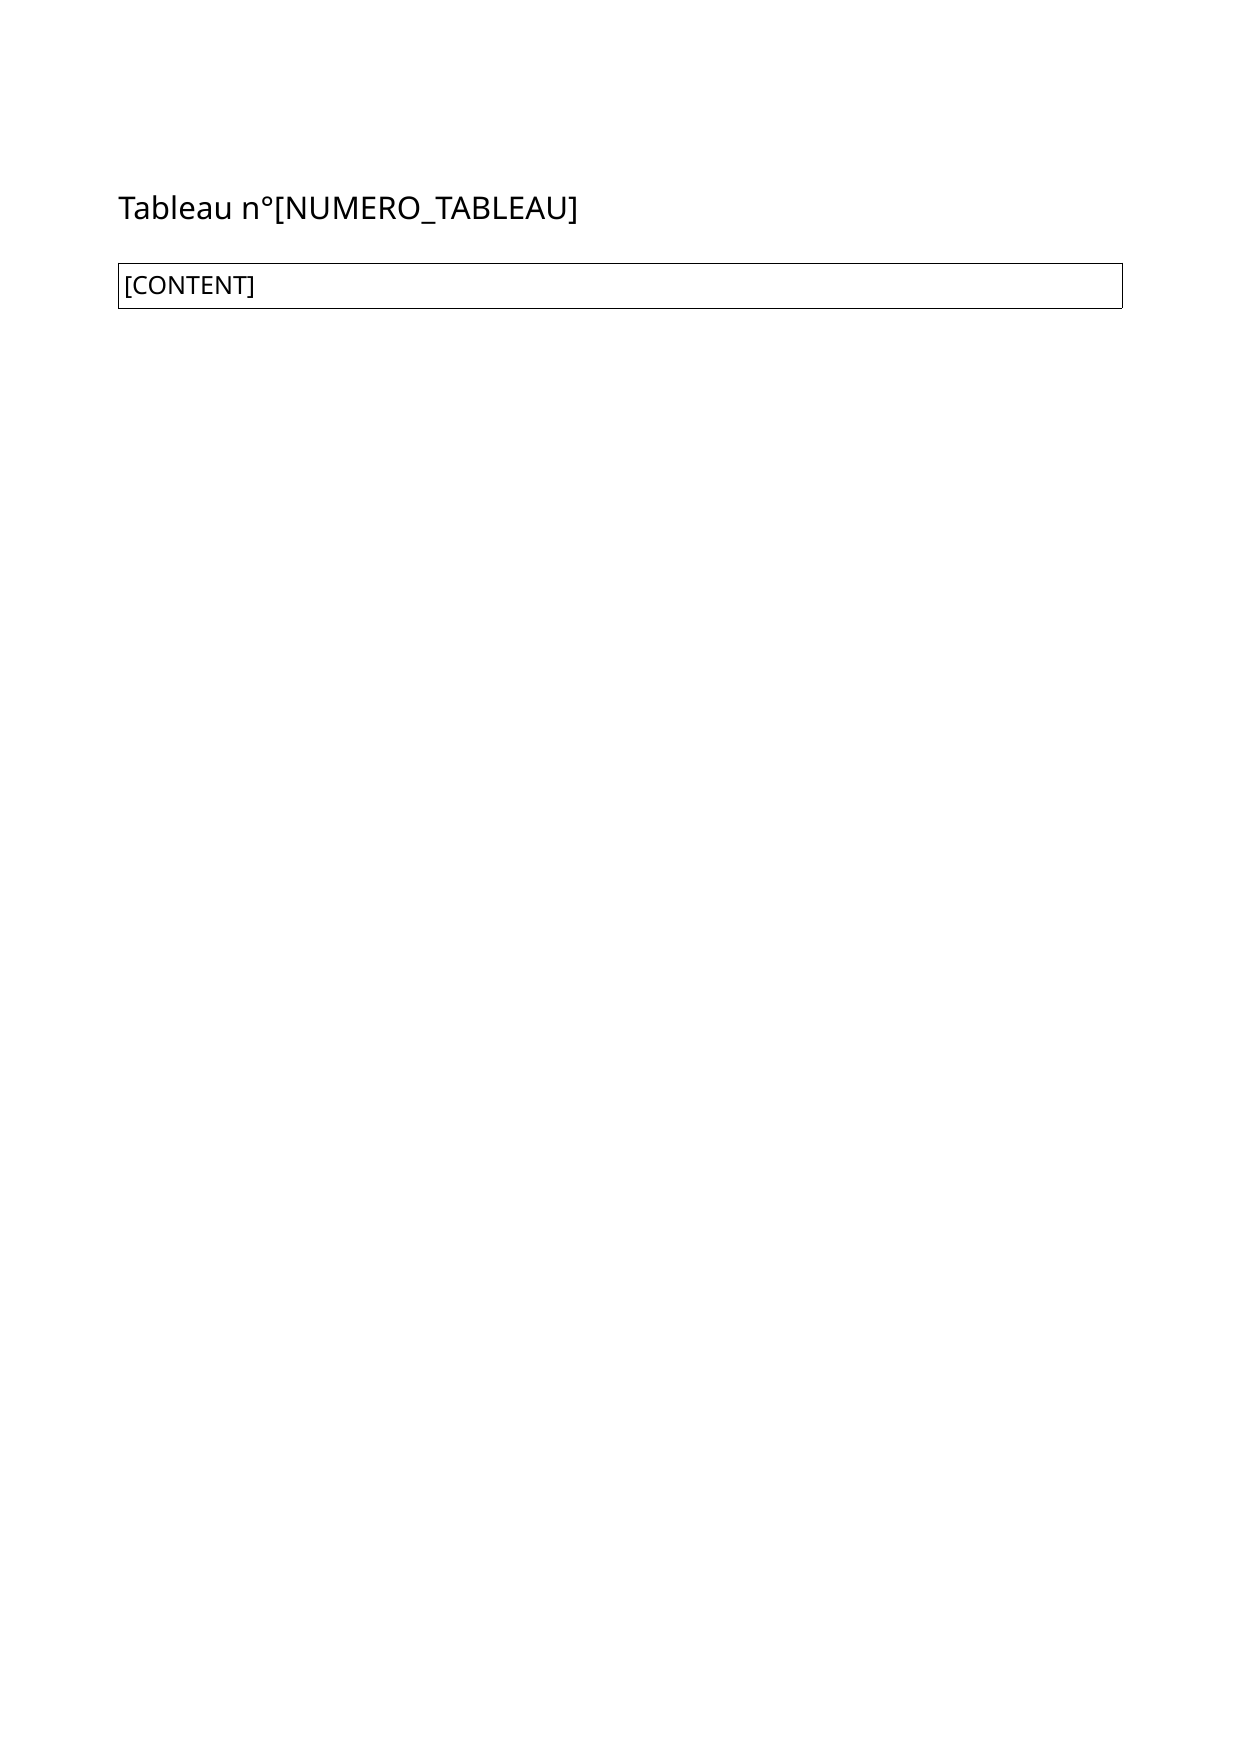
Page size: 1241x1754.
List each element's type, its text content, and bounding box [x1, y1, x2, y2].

text Tableau n°[NUMERO_TABLEAU] [118, 186, 1122, 228]
table_header [CONTENT] [119, 264, 1122, 308]
